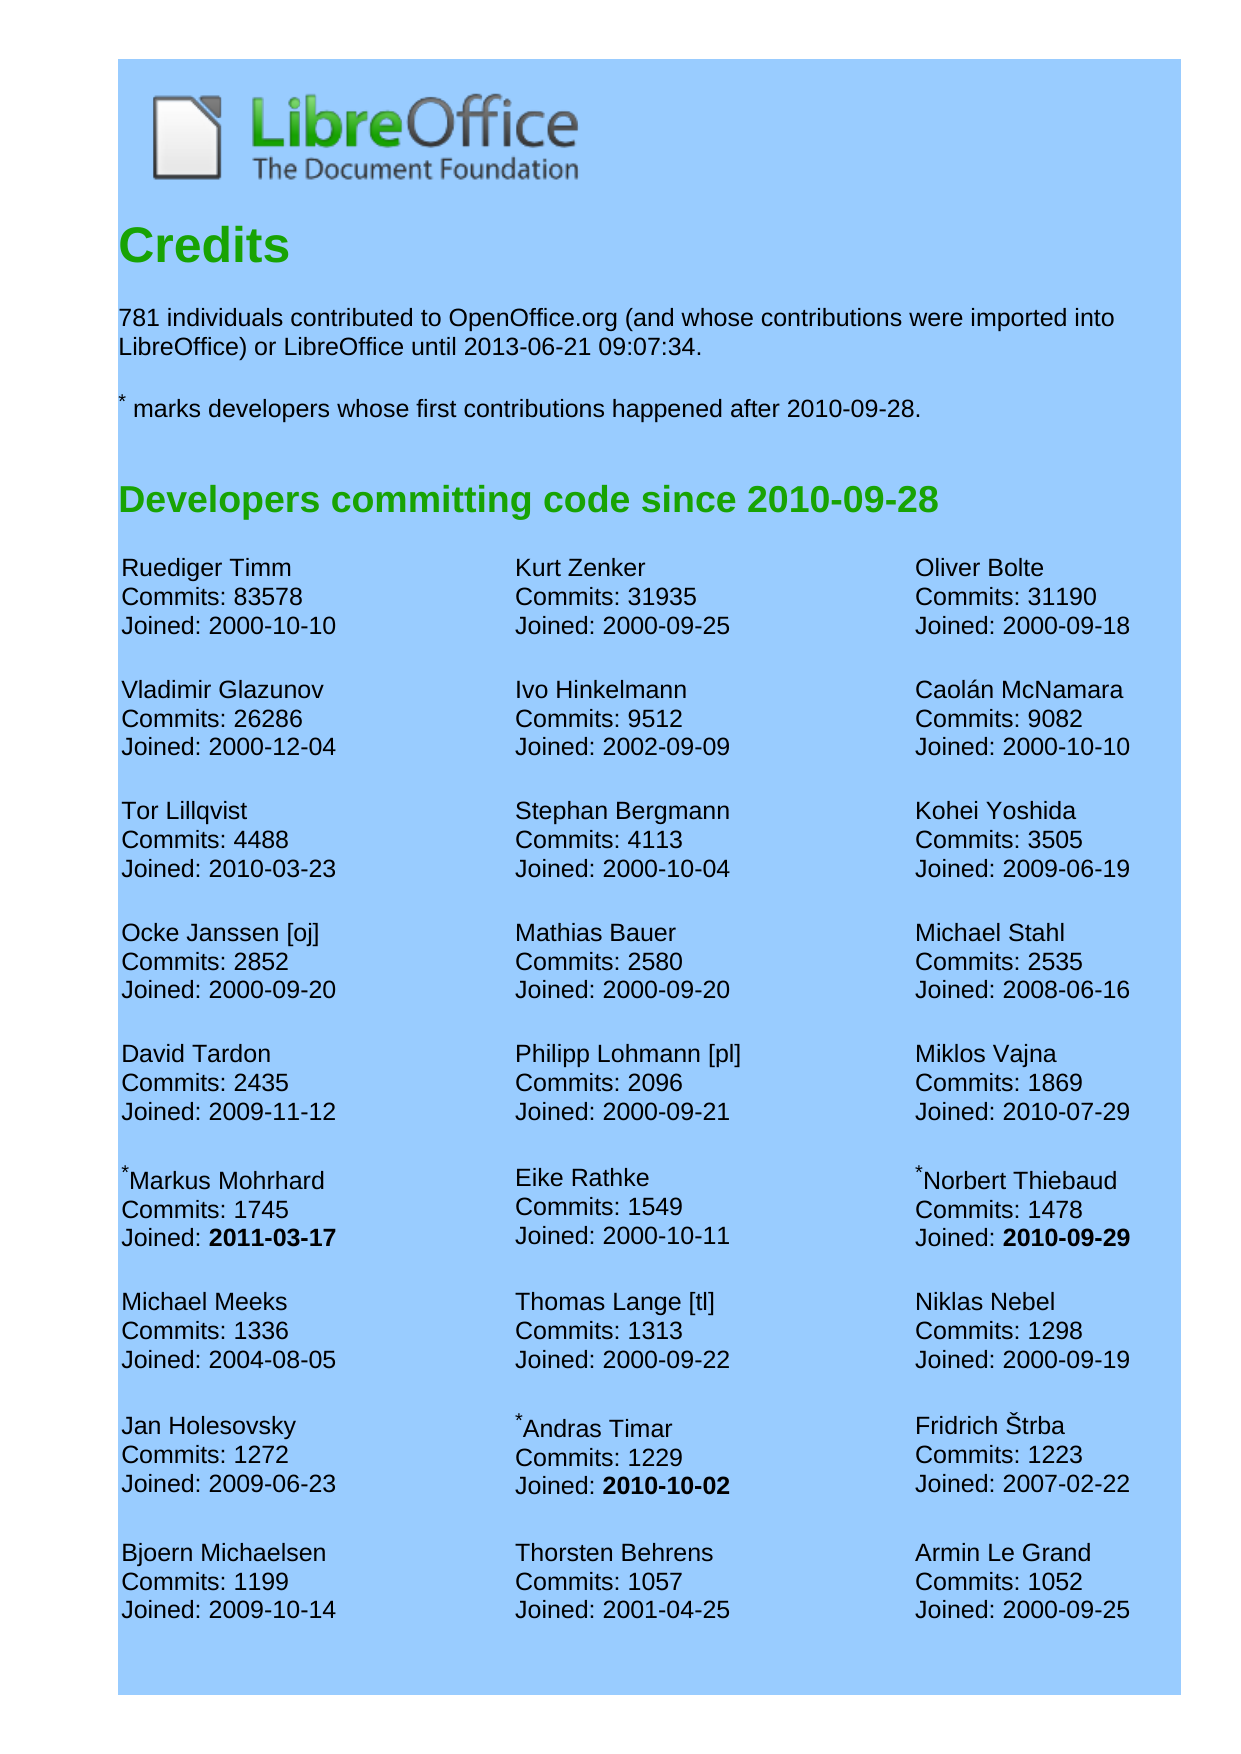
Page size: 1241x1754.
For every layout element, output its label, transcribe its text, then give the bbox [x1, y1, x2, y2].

table_cell Thorsten Behrens Commits: 1057 Joined: 2001-04-25 [512, 1533, 912, 1659]
table_cell Eike Rathke Commits: 1549 Joined: 2000-10-11 [512, 1158, 912, 1284]
table_cell Fridrich Štrba Commits: 1223 Joined: 2007-02-22 [912, 1406, 1240, 1532]
table_cell Vladimir Glazunov Commits: 26286 Joined: 2000-12-04 [118, 672, 512, 793]
table_cell *Markus Mohrhard Commits: 1745 Joined: 2011-03-17 [118, 1158, 512, 1284]
table_header Ruediger Timm Commits: 83578 Joined: 2000-10-10 [118, 550, 512, 672]
table_cell *Andras Timar Commits: 1229 Joined: 2010-10-02 [512, 1406, 912, 1532]
table_cell Tor Lillqvist Commits: 4488 Joined: 2010-03-23 [118, 794, 512, 915]
picture [119, 59, 610, 216]
table_cell Thomas Lange [tl] Commits: 1313 Joined: 2000-09-22 [512, 1285, 912, 1406]
table_cell Bjoern Michaelsen Commits: 1199 Joined: 2009-10-14 [118, 1533, 512, 1659]
table_cell Philipp Lohmann [pl] Commits: 2096 Joined: 2000-09-21 [512, 1037, 912, 1158]
subtitle Credits [118, 216, 1181, 273]
table_cell Armin Le Grand Commits: 1052 Joined: 2000-09-25 [912, 1533, 1240, 1659]
table_cell David Tardon Commits: 2435 Joined: 2009-11-12 [118, 1037, 512, 1158]
table_cell Miklos Vajna Commits: 1869 Joined: 2010-07-29 [912, 1037, 1240, 1158]
table_cell Ivo Hinkelmann Commits: 9512 Joined: 2002-09-09 [512, 672, 912, 793]
text 781 individuals contributed to OpenOffice.org (and whose contributions were imported into LibreOffice) or LibreOffice until 2013-06-21 09:07:34. [118, 303, 1181, 360]
table_cell Kohei Yoshida Commits: 3505 Joined: 2009-06-19 [912, 794, 1240, 915]
table_cell Caolán McNamara Commits: 9082 Joined: 2000-10-10 [912, 672, 1240, 793]
table_cell Michael Stahl Commits: 2535 Joined: 2008-06-16 [912, 915, 1240, 1037]
subtitle Developers committing code since 2010-09-28 [118, 478, 1181, 521]
table_cell Ocke Janssen [oj] Commits: 2852 Joined: 2000-09-20 [118, 915, 512, 1037]
table_cell Jan Holesovsky Commits: 1272 Joined: 2009-06-23 [118, 1406, 512, 1532]
table_header Oliver Bolte Commits: 31190 Joined: 2000-09-18 [912, 550, 1240, 672]
table_cell Niklas Nebel Commits: 1298 Joined: 2000-09-19 [912, 1285, 1240, 1406]
table_cell *Norbert Thiebaud Commits: 1478 Joined: 2010-09-29 [912, 1158, 1240, 1284]
table_cell Stephan Bergmann Commits: 4113 Joined: 2000-10-04 [512, 794, 912, 915]
table_cell Mathias Bauer Commits: 2580 Joined: 2000-09-20 [512, 915, 912, 1037]
text * marks developers whose first contributions happened after 2010-09-28. [118, 390, 1181, 423]
table_header Kurt Zenker Commits: 31935 Joined: 2000-09-25 [512, 550, 912, 672]
table_cell Michael Meeks Commits: 1336 Joined: 2004-08-05 [118, 1285, 512, 1406]
